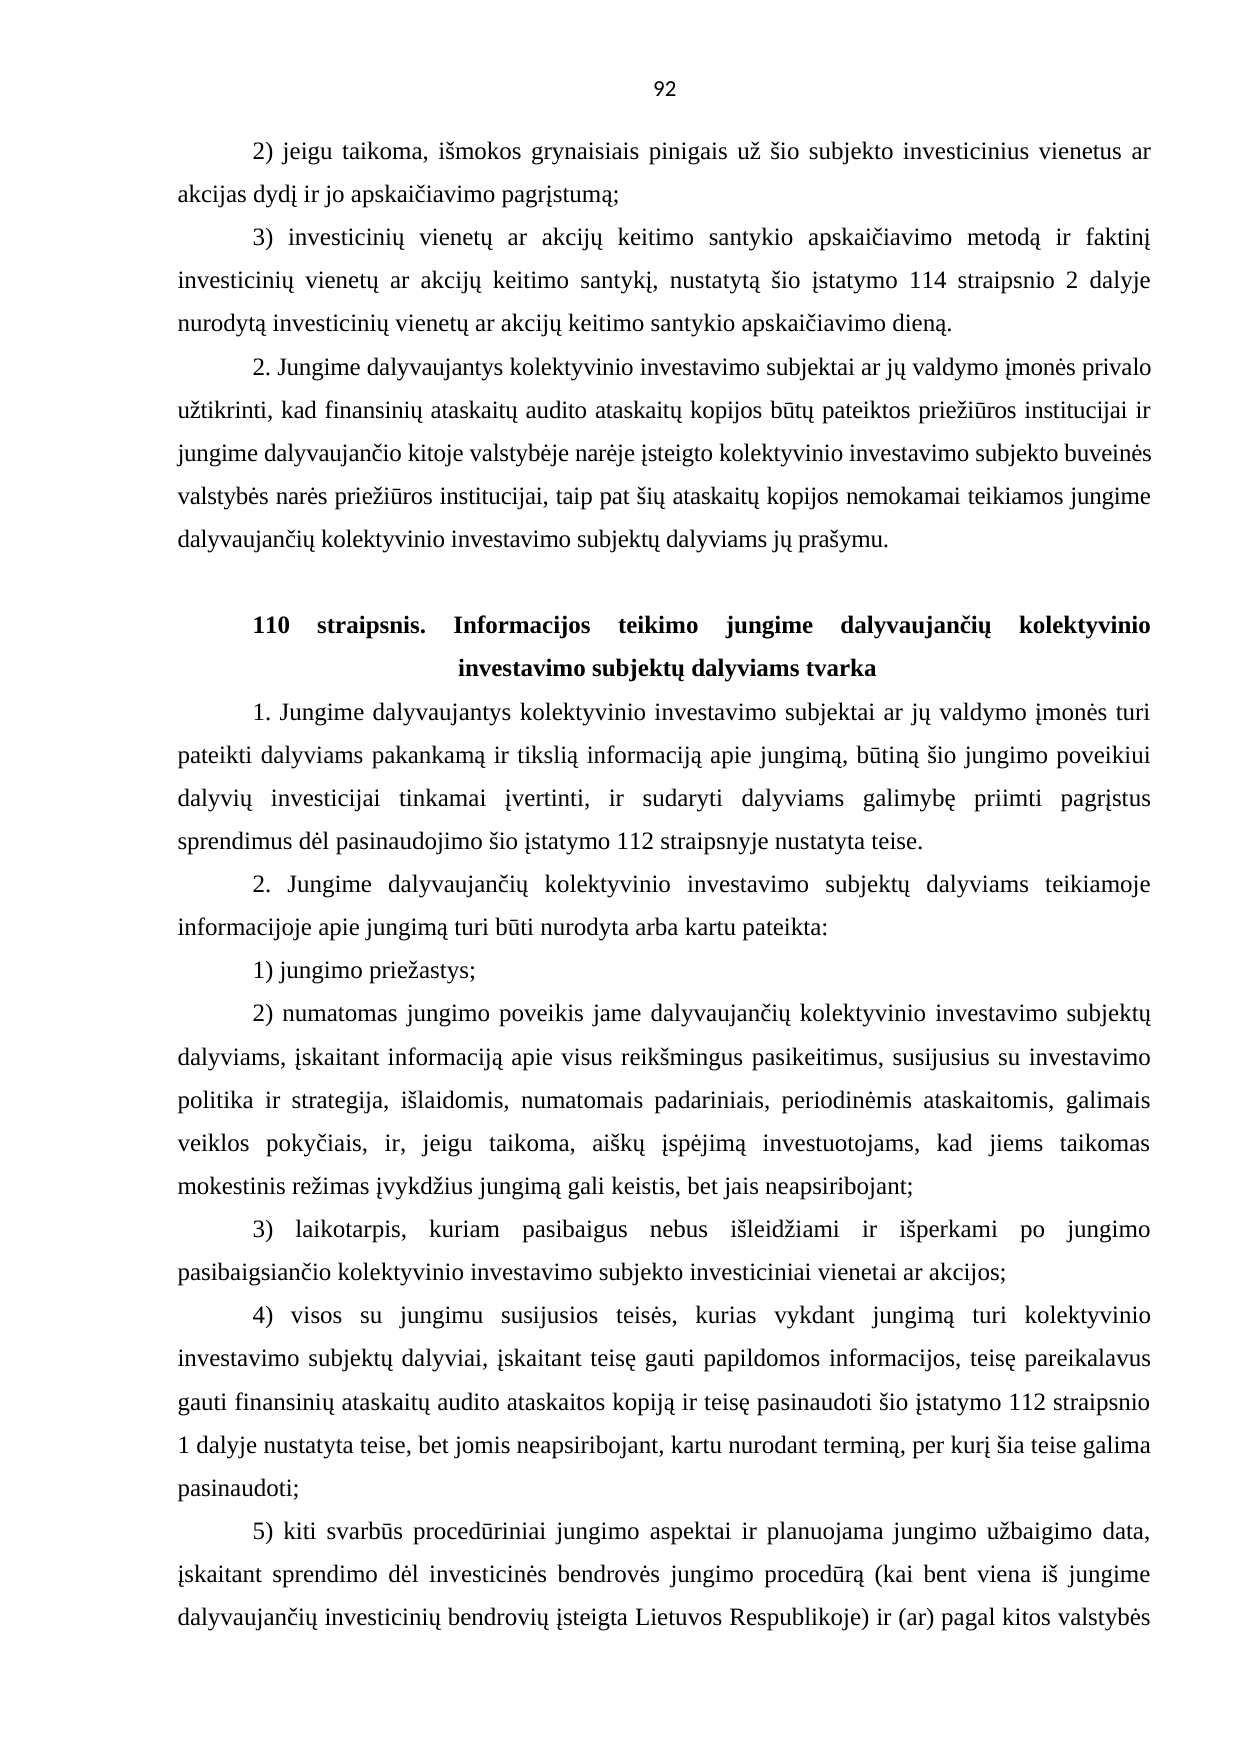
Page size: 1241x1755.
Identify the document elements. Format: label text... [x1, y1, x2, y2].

text 2. Jungime dalyvaujančių kolektyvinio investavimo subjektų dalyviams teikiamoje informacijoje apie jungimą turi būti nurodyta arba kartu pateikta: [177, 869, 1152, 941]
text 4) visos su jungimu susijusios teisės, kurias vykdant jungimą turi kolektyvinio investavimo subjektų dalyviai, įskaitant teisę gauti papildomos informacijos, teisę pareikalavus gauti finansinių ataskaitų audito ataskaitos kopiją ir teisę pasinaudoti šio įstatymo 112 straipsnio 1 dalyje nustatyta teise, bet jomis neapsiribojant, kartu nurodant terminą, per kurį šia teise galima pasinaudoti; [177, 1300, 1152, 1502]
text 3) laikotarpis, kuriam pasibaigus nebus išleidžiami ir išperkami po jungimo pasibaigsiančio kolektyvinio investavimo subjekto investiciniai vienetai ar akcijos; [177, 1214, 1152, 1286]
text 1. Jungime dalyvaujantys kolektyvinio investavimo subjektai ar jų valdymo įmonės turi pateikti dalyviams pakankamą ir tikslią informaciją apie jungimą, būtiną šio jungimo poveikiui dalyvių investicijai tinkamai įvertinti, ir sudaryti dalyviams galimybę priimti pagrįstus sprendimus dėl pasinaudojimo šio įstatymo 112 straipsnyje nustatyta teise. [177, 697, 1152, 855]
text 2) jeigu taikoma, išmokos grynaisiais pinigais už šio subjekto investicinius vienetus ar akcijas dydį ir jo apskaičiavimo pagrįstumą; [177, 136, 1152, 208]
text 2) numatomas jungimo poveikis jame dalyvaujančių kolektyvinio investavimo subjektų dalyviams, įskaitant informaciją apie visus reikšmingus pasikeitimus, susijusius su investavimo politika ir strategija, išlaidomis, numatomais padariniais, periodinėmis ataskaitomis, galimais veiklos pokyčiais, ir, jeigu taikoma, aiškų įspėjimą investuotojams, kad jiems taikomas mokestinis režimas įvykdžius jungimą gali keistis, bet jais neapsiribojant; [177, 998, 1152, 1200]
text 1) jungimo priežastys; [177, 955, 1152, 984]
text 2. Jungime dalyvaujantys kolektyvinio investavimo subjektai ar jų valdymo įmonės privalo užtikrinti, kad finansinių ataskaitų audito ataskaitų kopijos būtų pateiktos priežiūros institucijai ir jungime dalyvaujančio kitoje valstybėje narėje įsteigto kolektyvinio investavimo subjekto buveinės valstybės narės priežiūros institucijai, taip pat šių ataskaitų kopijos nemokamai teikiamos jungime dalyvaujančių kolektyvinio investavimo subjektų dalyviams jų prašymu. [177, 352, 1152, 553]
text 110 straipsnis. Informacijos teikimo jungime dalyvaujančių kolektyvinio investavimo subjektų dalyviams tvarka [252, 610, 1152, 682]
text 3) investicinių vienetų ar akcijų keitimo santykio apskaičiavimo metodą ir faktinį investicinių vienetų ar akcijų keitimo santykį, nustatytą šio įstatymo 114 straipsnio 2 dalyje nurodytą investicinių vienetų ar akcijų keitimo santykio apskaičiavimo dieną. [177, 222, 1152, 337]
text 5) kiti svarbūs procedūriniai jungimo aspektai ir planuojama jungimo užbaigimo data, įskaitant sprendimo dėl investicinės bendrovės jungimo procedūrą (kai bent viena iš jungime dalyvaujančių investicinių bendrovių įsteigta Lietuvos Respublikoje) ir (ar) pagal kitos valstybės [177, 1516, 1152, 1631]
